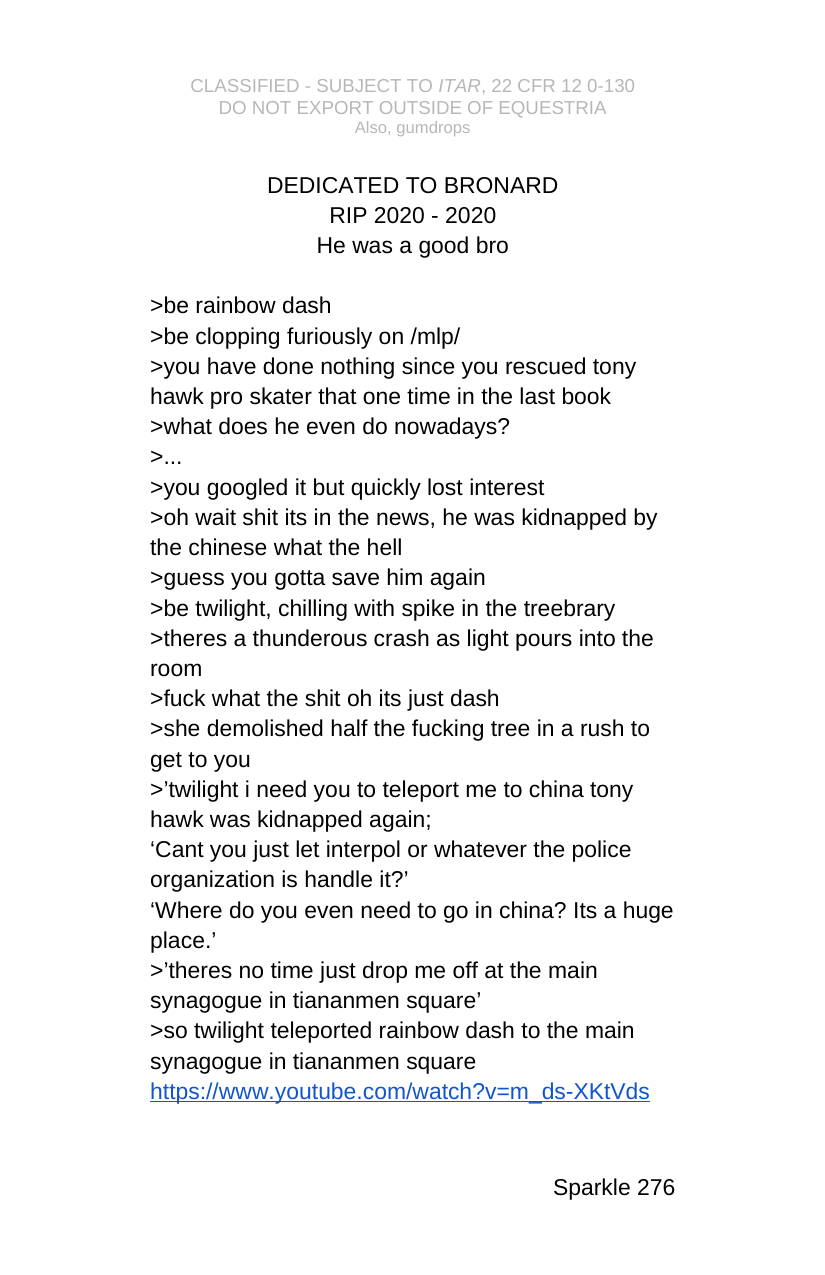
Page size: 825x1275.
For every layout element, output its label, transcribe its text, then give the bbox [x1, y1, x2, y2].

text >you have done nothing since you rescued tony hawk pro skater that one time in the last book [150, 353, 675, 409]
text >she demolished half the fucking tree in a rush to get to you [150, 715, 675, 772]
text >be clopping furiously on /mlp/ [150, 323, 675, 349]
text >’twilight i need you to teleport me to china tony hawk was kidnapped again; [150, 776, 675, 832]
text >you googled it but quickly lost interest [150, 474, 675, 500]
text DEDICATED TO BRONARD [150, 172, 675, 198]
text ‘Where do you even need to go in china? Its a huge place.’ [150, 897, 675, 953]
text >be twilight, chilling with spike in the treebrary [150, 594, 675, 621]
text >’theres no time just drop me off at the main synagogue in tiananmen square’ [150, 957, 675, 1013]
text >guess you gotta save him again [150, 564, 675, 591]
text https://www.youtube.com/watch?v=m_ds-XKtVds [150, 1078, 675, 1104]
text >what does he even do nowadays? >... [150, 413, 675, 470]
text >fuck what the shit oh its just dash [150, 685, 675, 711]
text >so twilight teleported rainbow dash to the main synagogue in tiananmen square [150, 1017, 675, 1074]
text ‘Cant you just let interpol or whatever the police organization is handle it?’ [150, 836, 675, 893]
text RIP 2020 - 2020 [150, 202, 675, 228]
text >theres a thunderous crash as light pours into the room [150, 625, 675, 681]
text >oh wait shit its in the news, he was kidnapped by the chinese what the hell [150, 504, 675, 560]
text He was a good bro [150, 232, 675, 258]
text >be rainbow dash [150, 292, 675, 319]
